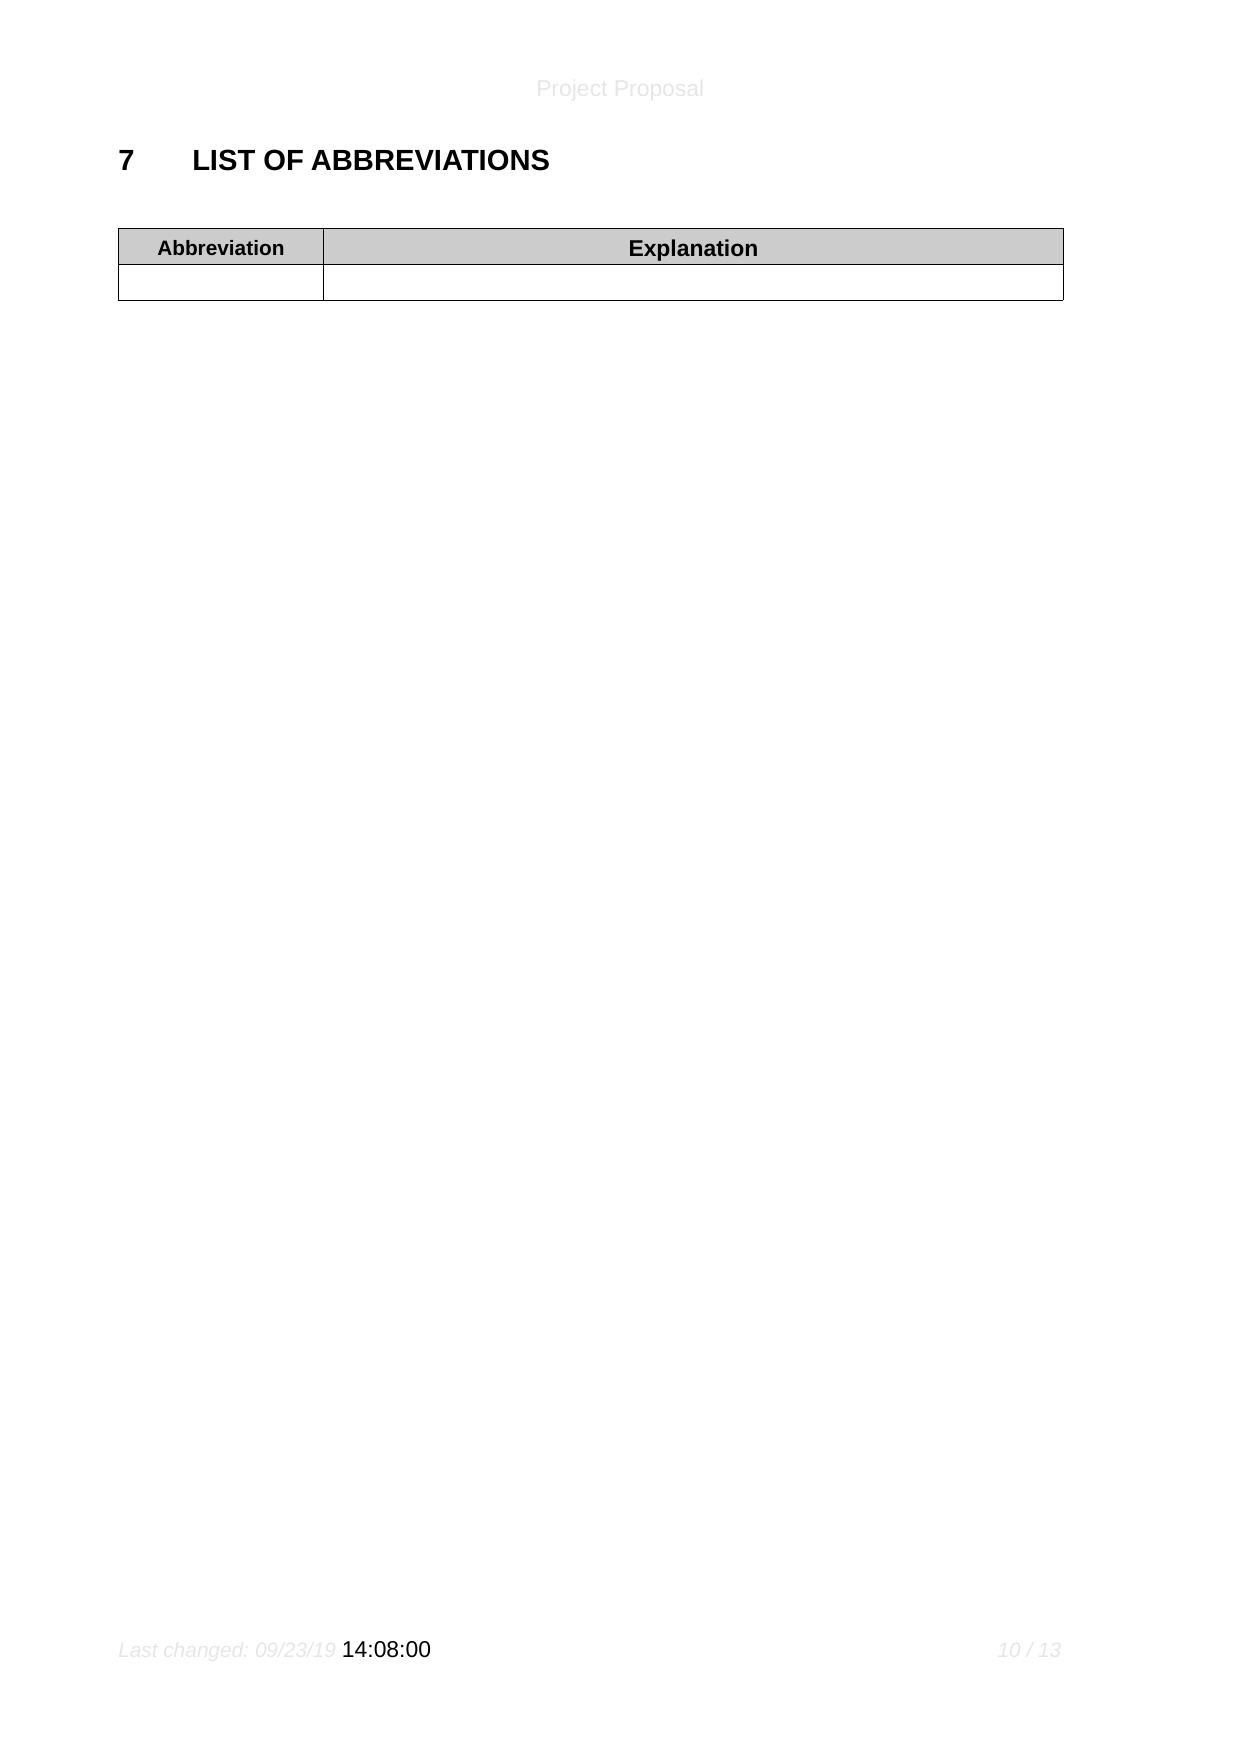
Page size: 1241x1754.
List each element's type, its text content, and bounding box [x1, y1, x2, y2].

table_header Abbreviation [119, 229, 323, 264]
table_cell [119, 265, 323, 299]
table_header Explanation [324, 229, 1063, 264]
subtitle List of Abbreviations [118, 143, 1122, 177]
table_cell [324, 265, 1063, 299]
